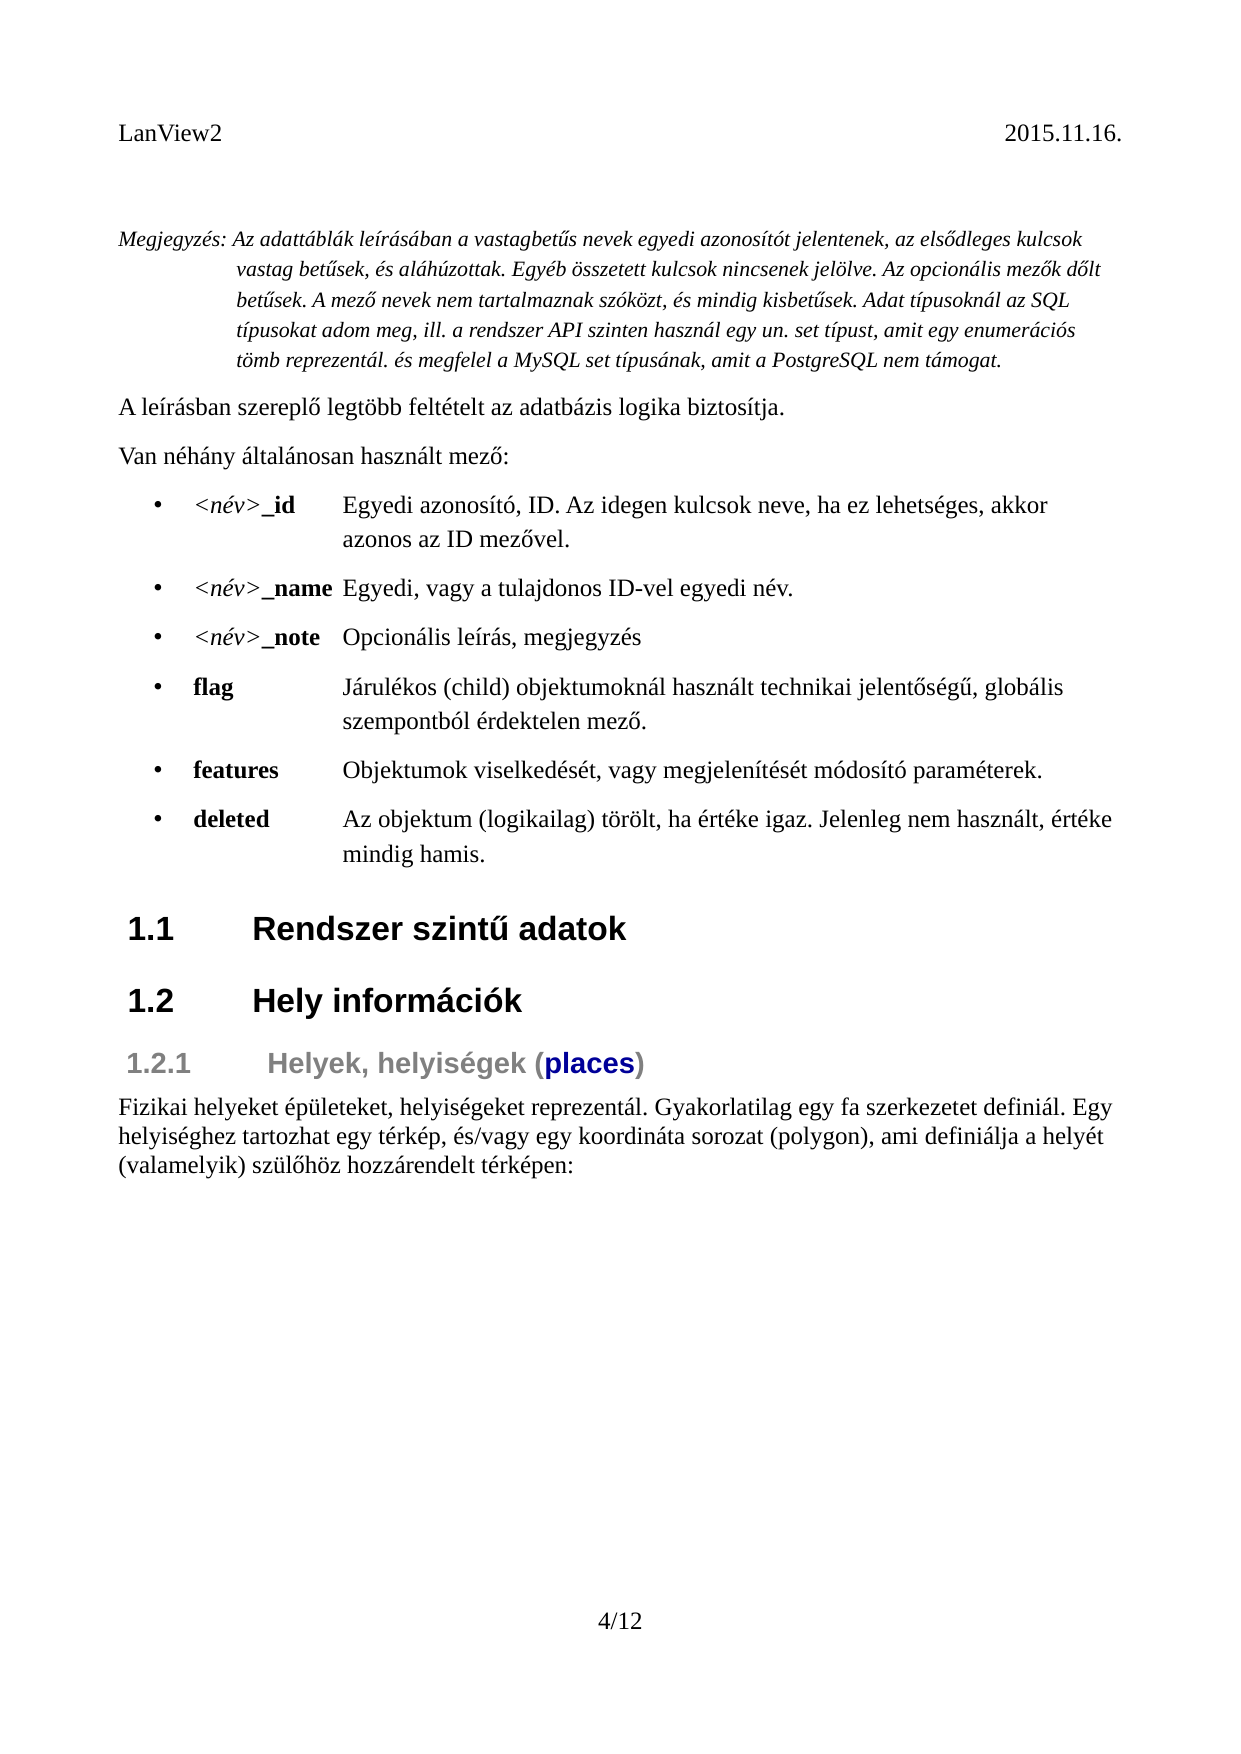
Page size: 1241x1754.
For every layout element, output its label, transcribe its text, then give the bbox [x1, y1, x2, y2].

subtitle Rendszer szintű adatok [118, 908, 1122, 947]
subtitle Helyek, helyiségek (places) [118, 1046, 1122, 1080]
list <név>_id Egyedi azonosító, ID. Az idegen kulcsok neve, ha ez lehetséges, akkor azonos az ID mezővel. [153, 490, 1122, 553]
text Van néhány általánosan használt mező: [118, 441, 1122, 469]
text Megjegyzés: Az adattáblák leírásában a vastagbetűs nevek egyedi azonosítót jelentenek, az elsődleges kulcsok vastag betűsek, és aláhúzottak. Egyéb összetett kulcsok nincsenek jelölve. Az opcionális mezők dőlt betűsek. A mező nevek nem tartalmaznak szóközt, és mindig kisbetűsek. Adat típusoknál az SQL típusokat adom meg, ill. a rendszer API szinten használ egy un. set típust, amit egy enumerációs tömb reprezentál. és megfelel a MySQL set típusának, amit a PostgreSQL nem támogat. [118, 226, 1122, 372]
list deleted Az objektum (logikailag) törölt, ha értéke igaz. Jelenleg nem használt, értéke mindig hamis. [153, 804, 1122, 867]
text Fizikai helyeket épületeket, helyiségeket reprezentál. Gyakorlatilag egy fa szerkezetet definiál. Egy helyiséghez tartozhat egy térkép, és/vagy egy koordináta sorozat (polygon), ami definiálja a helyét (valamelyik) szülőhöz hozzárendelt térképen: [118, 1092, 1122, 1178]
list <név>_note Opcionális leírás, megjegyzés [153, 622, 1122, 651]
list <név>_name Egyedi, vagy a tulajdonos ID-vel egyedi név. [153, 573, 1122, 602]
text A leírásban szereplő legtöbb feltételt az adatbázis logika biztosítja. [118, 392, 1122, 421]
subtitle Hely információk [118, 981, 1122, 1019]
list features Objektumok viselkedését, vagy megjelenítését módosító paraméterek. [153, 755, 1122, 784]
list flag Járulékos (child) objektumoknál használt technikai jelentőségű, globális szempontból érdektelen mező. [153, 672, 1122, 735]
